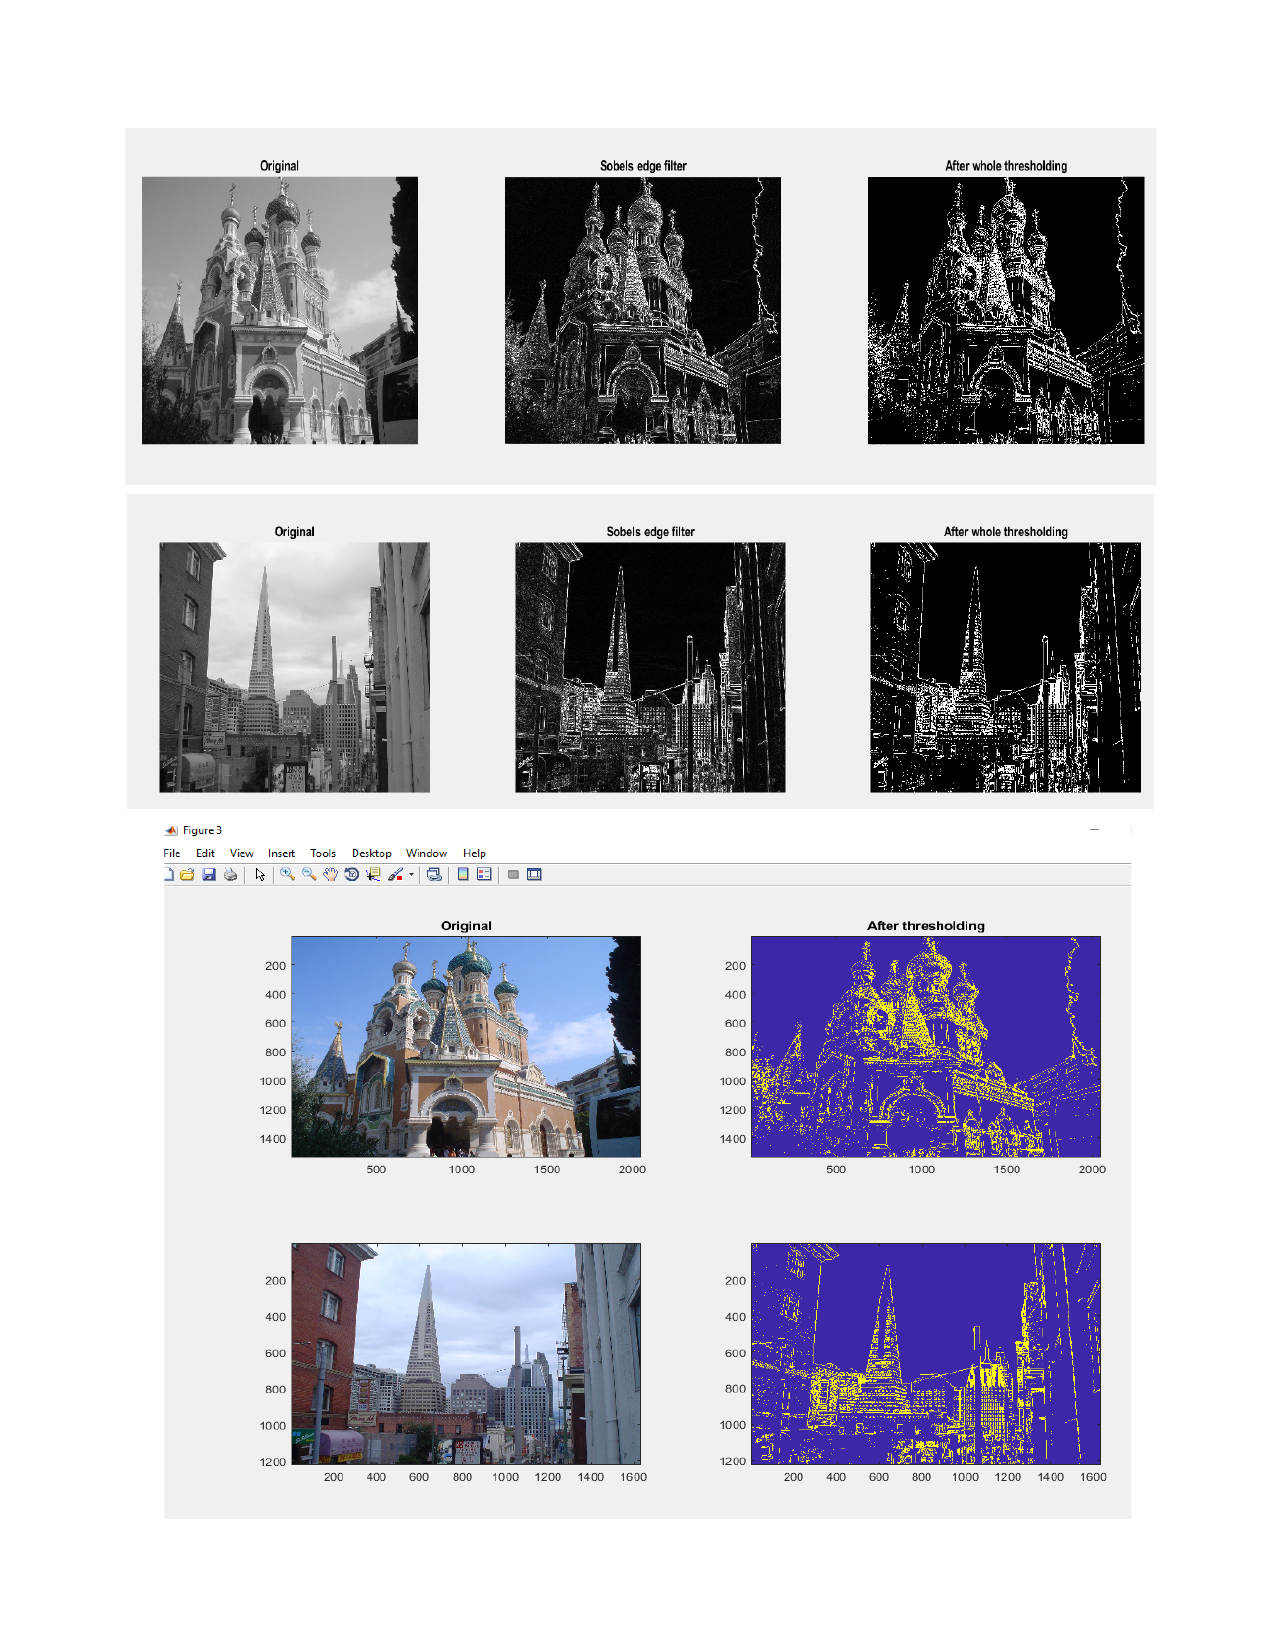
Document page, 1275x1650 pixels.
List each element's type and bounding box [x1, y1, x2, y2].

picture [125, 128, 1157, 485]
picture [126, 494, 1154, 809]
picture [164, 826, 1132, 1519]
